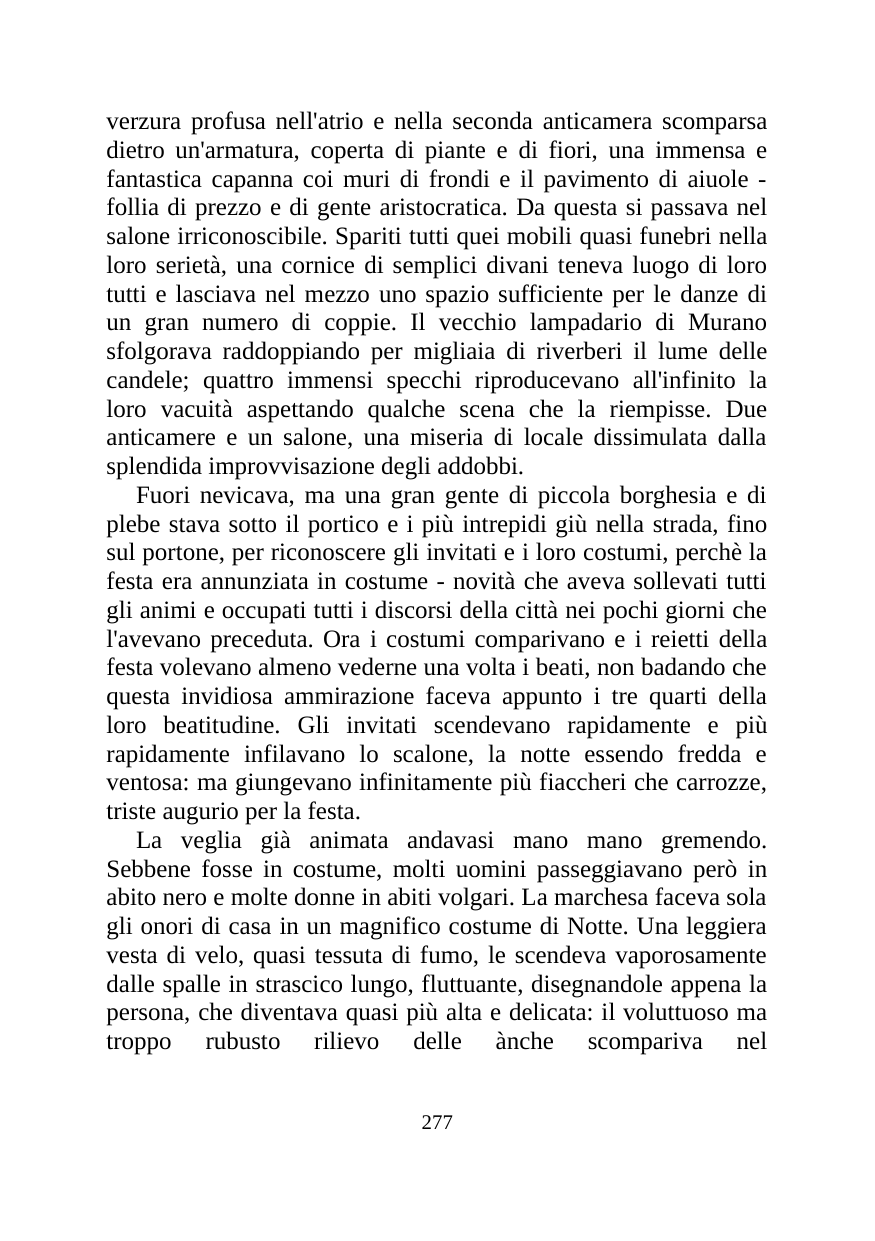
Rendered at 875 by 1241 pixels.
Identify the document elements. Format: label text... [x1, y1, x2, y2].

text verzura profusa nell'atrio e nella seconda anticamera scomparsa dietro un'armatura, coperta di piante e di fiori, una immensa e fantastica capanna coi muri di frondi e il pavimento di aiuole - follia di prezzo e di gente aristocratica. Da questa si passava nel salone irriconoscibile. Spariti tutti quei mobili quasi funebri nella loro serietà, una cornice di semplici divani teneva luogo di loro tutti e lasciava nel mezzo uno spazio sufficiente per le danze di un gran numero di coppie. Il vecchio lampadario di Murano sfolgorava raddoppiando per migliaia di riverberi il lume delle candele; quattro immensi specchi riproducevano all'infinito la loro vacuità aspettando qualche scena che la riempisse. Due anticamere e un salone, una miseria di locale dissimulata dalla splendida improvvisazione degli addobbi. [106, 106, 768, 480]
text La veglia già animata andavasi mano mano gremendo. Sebbene fosse in costume, molti uomini passeggiavano però in abito nero e molte donne in abiti volgari. La marchesa faceva sola gli onori di casa in un magnifico costume di Notte. Una leggiera vesta di velo, quasi tessuta di fumo, le scendeva vaporosamente dalle spalle in strascico lungo, fluttuante, disegnandole appena la persona, che diventava quasi più alta e delicata: il voluttuoso ma troppo rubusto rilievo delle ànche scompariva nel [106, 825, 768, 1055]
text Fuori nevicava, ma una gran gente di piccola borghesia e di plebe stava sotto il portico e i più intrepidi giù nella strada, fino sul portone, per riconoscere gli invitati e i loro costumi, perchè la festa era annunziata in costume - novità che aveva sollevati tutti gli animi e occupati tutti i discorsi della città nei pochi giorni che l'avevano preceduta. Ora i costumi comparivano e i reietti della festa volevano almeno vederne una volta i beati, non badando che questa invidiosa ammirazione faceva appunto i tre quarti della loro beatitudine. Gli invitati scendevano rapidamente e più rapidamente infilavano lo scalone, la notte essendo fredda e ventosa: ma giungevano infinitamente più fiaccheri che carrozze, triste augurio per la festa. [106, 480, 768, 825]
